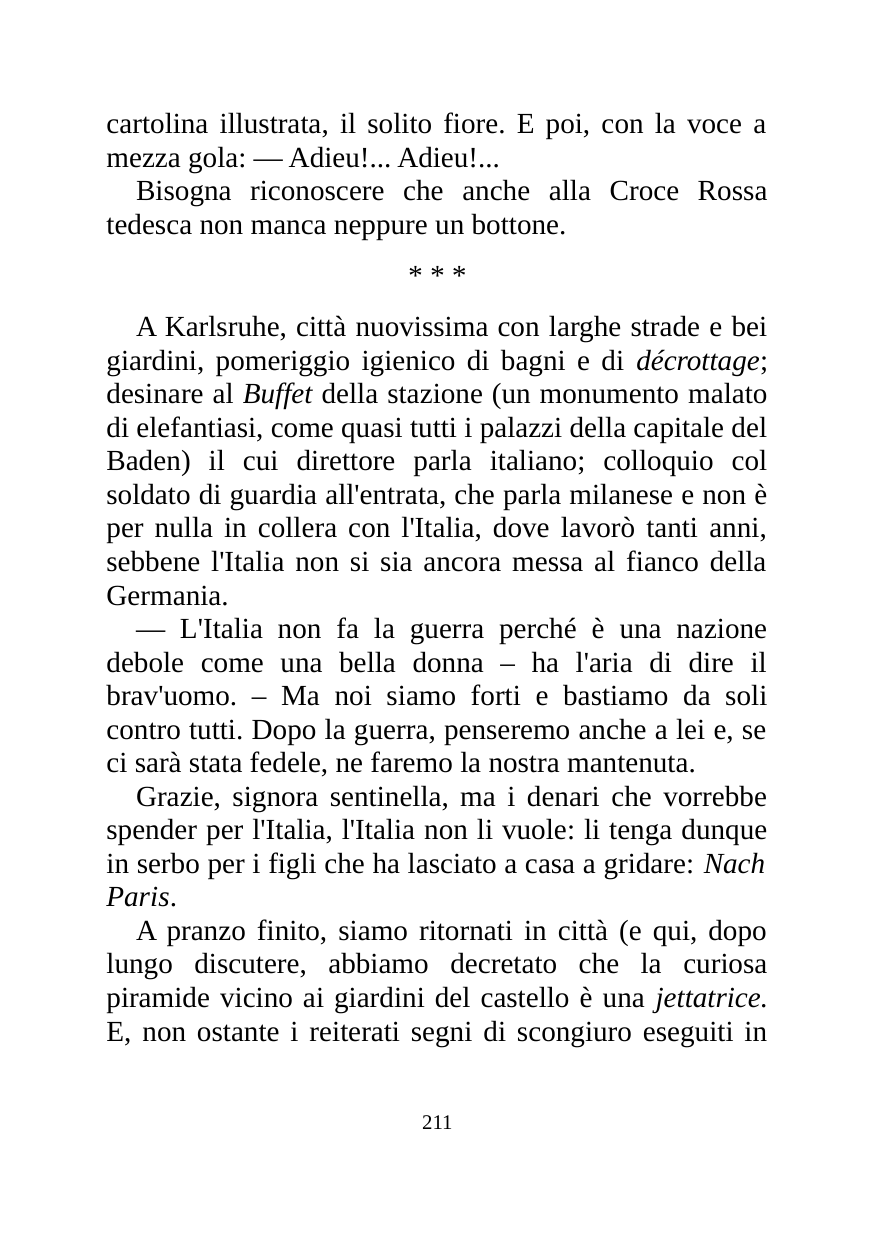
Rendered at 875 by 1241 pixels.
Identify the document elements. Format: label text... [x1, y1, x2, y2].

text Bisogna riconoscere che anche alla Croce Rossa tedesca non manca neppure un bottone. [106, 173, 768, 240]
text cartolina illustrata, il solito fiore. E poi, con la voce a mezza gola: — Adieu!... Adieu!... [106, 106, 768, 173]
text A Karlsruhe, città nuovissima con larghe strade e bei giardini, pomeriggio igienico di bagni e di décrottage; desinare al Buffet della stazione (un monumento malato di elefantiasi, come quasi tutti i palazzi della capitale del Baden) il cui direttore parla italiano; colloquio col soldato di guardia all'entrata, che parla milanese e non è per nulla in collera con l'Italia, dove lavorò tanti anni, sebbene l'Italia non si sia ancora messa al fianco della Germania. [106, 309, 768, 611]
text — L'Italia non fa la guerra perché è una nazione debole come una bella donna – ha l'aria di dire il brav'uomo. – Ma noi siamo forti e bastiamo da soli contro tutti. Dopo la guerra, penseremo anche a lei e, se ci sarà stata fedele, ne faremo la nostra mantenuta. [106, 611, 768, 779]
text Grazie, signora sentinella, ma i denari che vorrebbe spender per l'Italia, l'Italia non li vuole: li tenga dunque in serbo per i figli che ha lasciato a casa a gridare: Nach Paris. [106, 779, 768, 913]
text A pranzo finito, siamo ritornati in città (e qui, dopo lungo discutere, abbiamo decretato che la curiosa piramide vicino ai giardini del castello è una jettatrice. E, non ostante i reiterati segni di scongiuro eseguiti in [106, 913, 768, 1047]
text * * * [106, 258, 768, 292]
